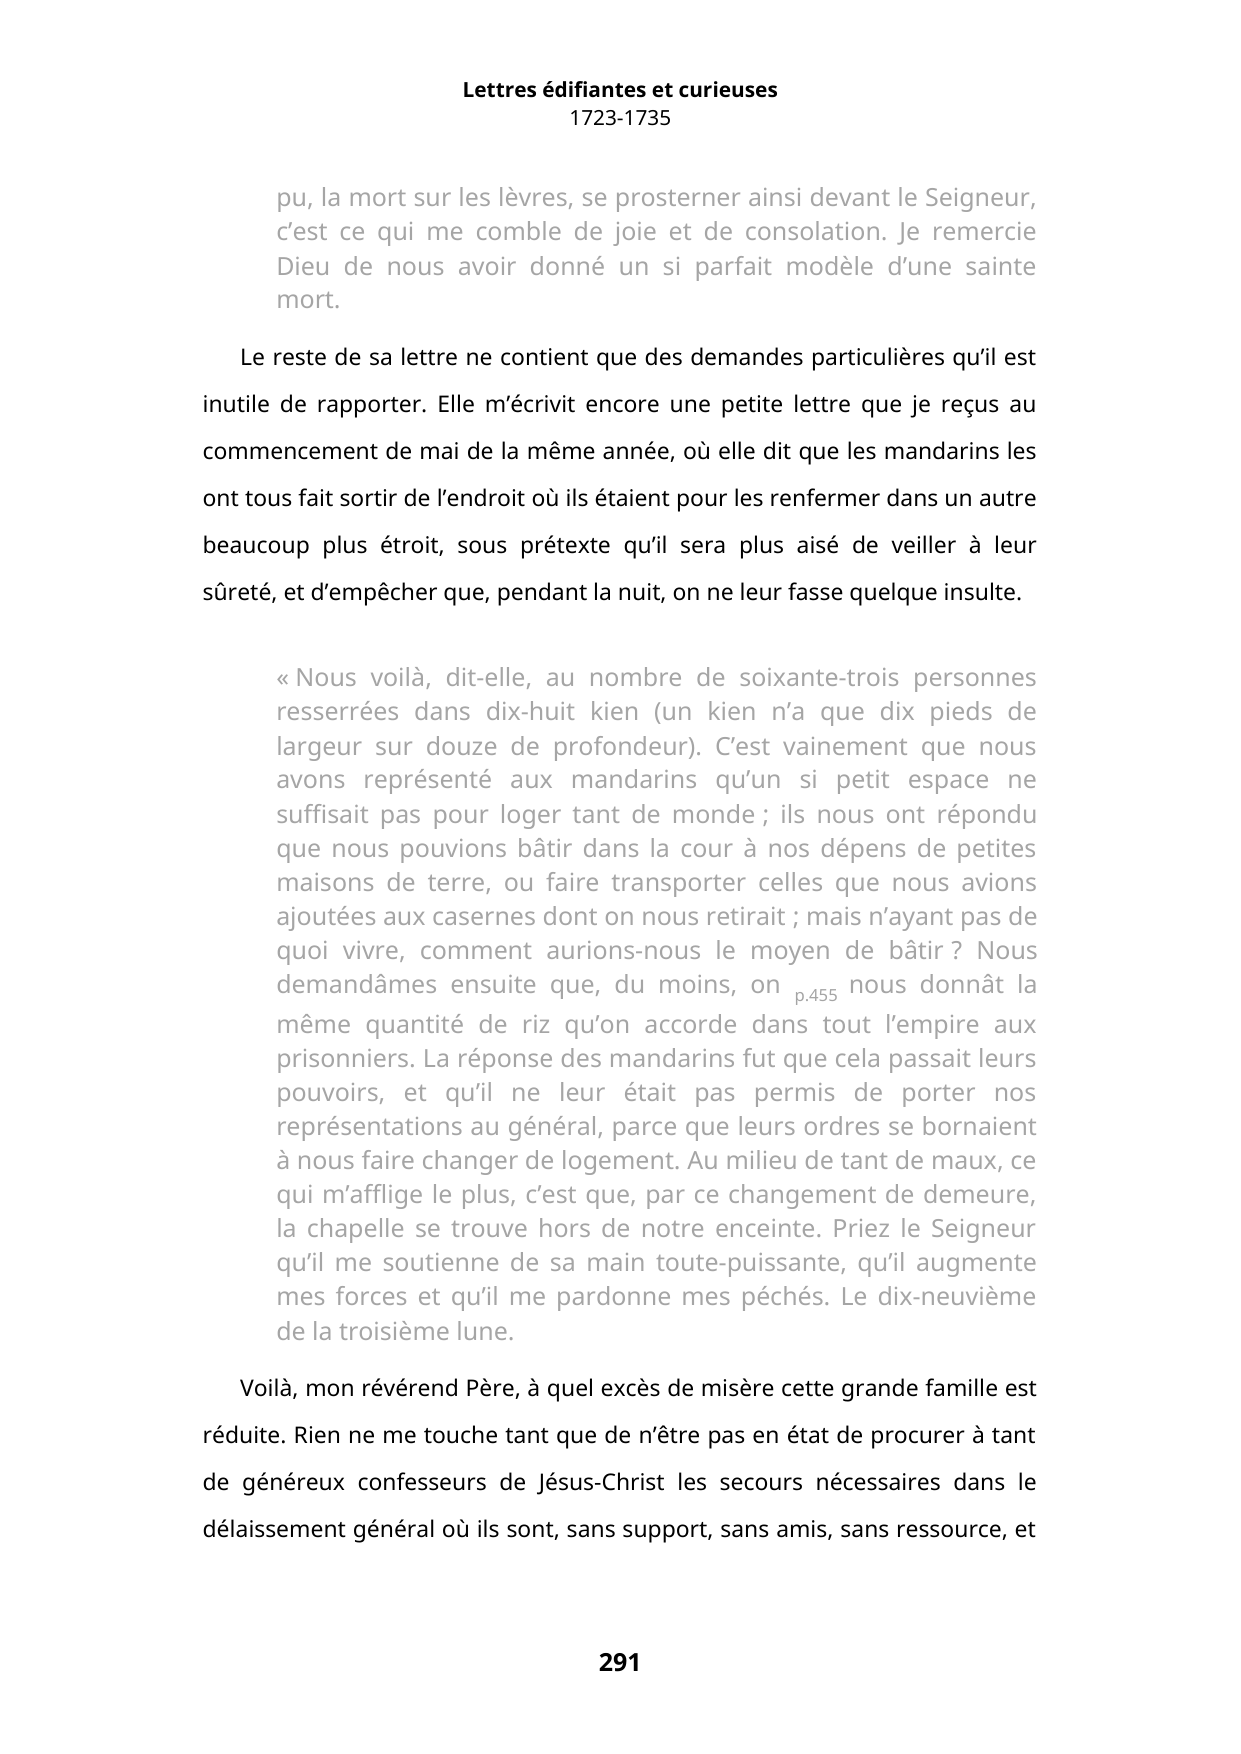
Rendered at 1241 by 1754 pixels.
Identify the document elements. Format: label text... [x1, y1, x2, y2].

text « Nous voilà, dit-elle, au nombre de soixante-trois personnes resserrées dans dix-huit kien (un kien n’a que dix pieds de largeur sur douze de profondeur). C’est vainement que nous avons représenté aux mandarins qu’un si petit espace ne suffisait pas pour loger tant de monde ; ils nous ont répondu que nous pouvions bâtir dans la cour à nos dépens de petites maisons de terre, ou faire transporter celles que nous avions ajoutées aux casernes dont on nous retirait ; mais n’ayant pas de quoi vivre, comment aurions-nous le moyen de bâtir ? Nous demandâmes ensuite que, du moins, on p.455 nous donnât la même quantité de riz qu’on accorde dans tout l’empire aux prisonniers. La réponse des mandarins fut que cela passait leurs pouvoirs, et qu’il ne leur était pas permis de porter nos représentations au général, parce que leurs ordres se bornaient à nous faire changer de logement. Au milieu de tant de maux, ce qui m’afflige le plus, c’est que, par ce changement de demeure, la chapelle se trouve hors de notre enceinte. Priez le Seigneur qu’il me soutienne de sa main toute-puissante, qu’il augmente mes forces et qu’il me pardonne mes péchés. Le dix-neuvième de la troisième lune. [276, 660, 1038, 1347]
text Voilà, mon révérend Père, à quel excès de misère cette grande famille est réduite. Rien ne me touche tant que de n’être pas en état de procurer à tant de généreux confesseurs de Jésus-Christ les secours nécessaires dans le délaissement général où ils sont, sans support, sans amis, sans ressource, et [202, 1372, 1038, 1544]
text Le reste de sa lettre ne contient que des demandes particulières qu’il est inutile de rapporter. Elle m’écrivit encore une petite lettre que je reçus au commencement de mai de la même année, où elle dit que les mandarins les ont tous fait sortir de l’endroit où ils étaient pour les renfermer dans un autre beaucoup plus étroit, sous prétexte qu’il sera plus aisé de veiller à leur sûreté, et d’empêcher que, pendant la nuit, on ne leur fasse quelque insulte. [202, 341, 1038, 607]
text pu, la mort sur les lèvres, se prosterner ainsi devant le Seigneur, c’est ce qui me comble de joie et de consolation. Je remercie Dieu de nous avoir donné un si parfait modèle d’une sainte mort. [276, 180, 1038, 316]
